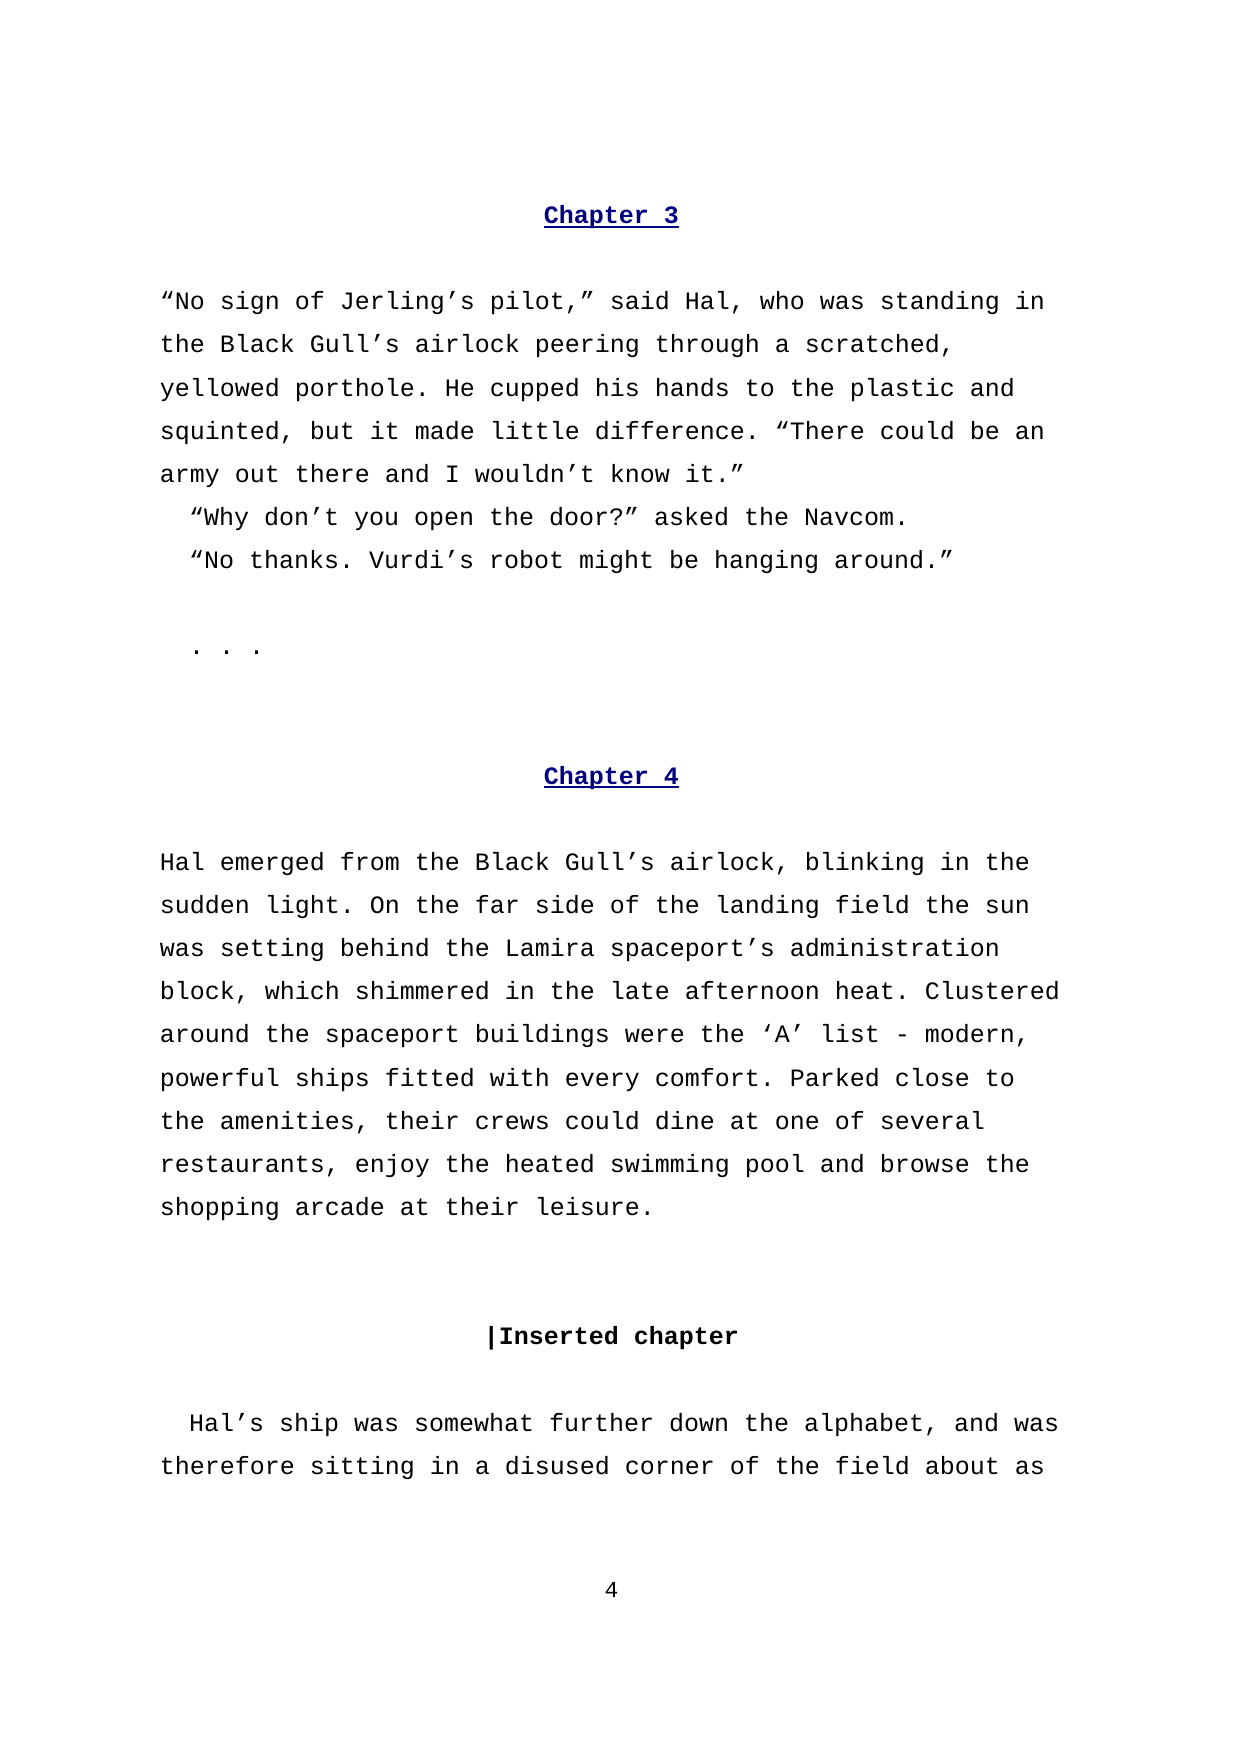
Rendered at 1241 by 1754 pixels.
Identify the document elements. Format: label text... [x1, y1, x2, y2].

text Hal emerged from the Black Gull’s airlock, blinking in the sudden light. On the far side of the landing field the sun was setting behind the Lamira spaceport’s administration block, which shimmered in the late afternoon heat. Clustered around the spaceport buildings were the ‘A’ list - modern, powerful ships fitted with every comfort. Parked close to the amenities, their crews could dine at one of several restaurants, enjoy the heated swimming pool and browse the shopping arcade at their leisure. [159, 836, 1063, 1224]
subtitle |Inserted chapter [159, 1310, 1063, 1353]
subtitle Chapter 4 [159, 749, 1063, 793]
text . . . [159, 620, 1063, 663]
text Hal’s ship was somewhat further down the alphabet, and was therefore sitting in a disused corner of the field about as [159, 1396, 1063, 1483]
subtitle Chapter 3 [159, 189, 1063, 232]
text “No thanks. Vurdi’s robot might be hanging around.” [159, 534, 1063, 577]
text “No sign of Jerling’s pilot,” said Hal, who was standing in the Black Gull’s airlock peering through a scratched, yellowed porthole. He cupped his hands to the plastic and squinted, but it made little difference. “There could be an army out there and I wouldn’t know it.” [159, 275, 1063, 491]
text “Why don’t you open the door?” asked the Navcom. [159, 491, 1063, 534]
